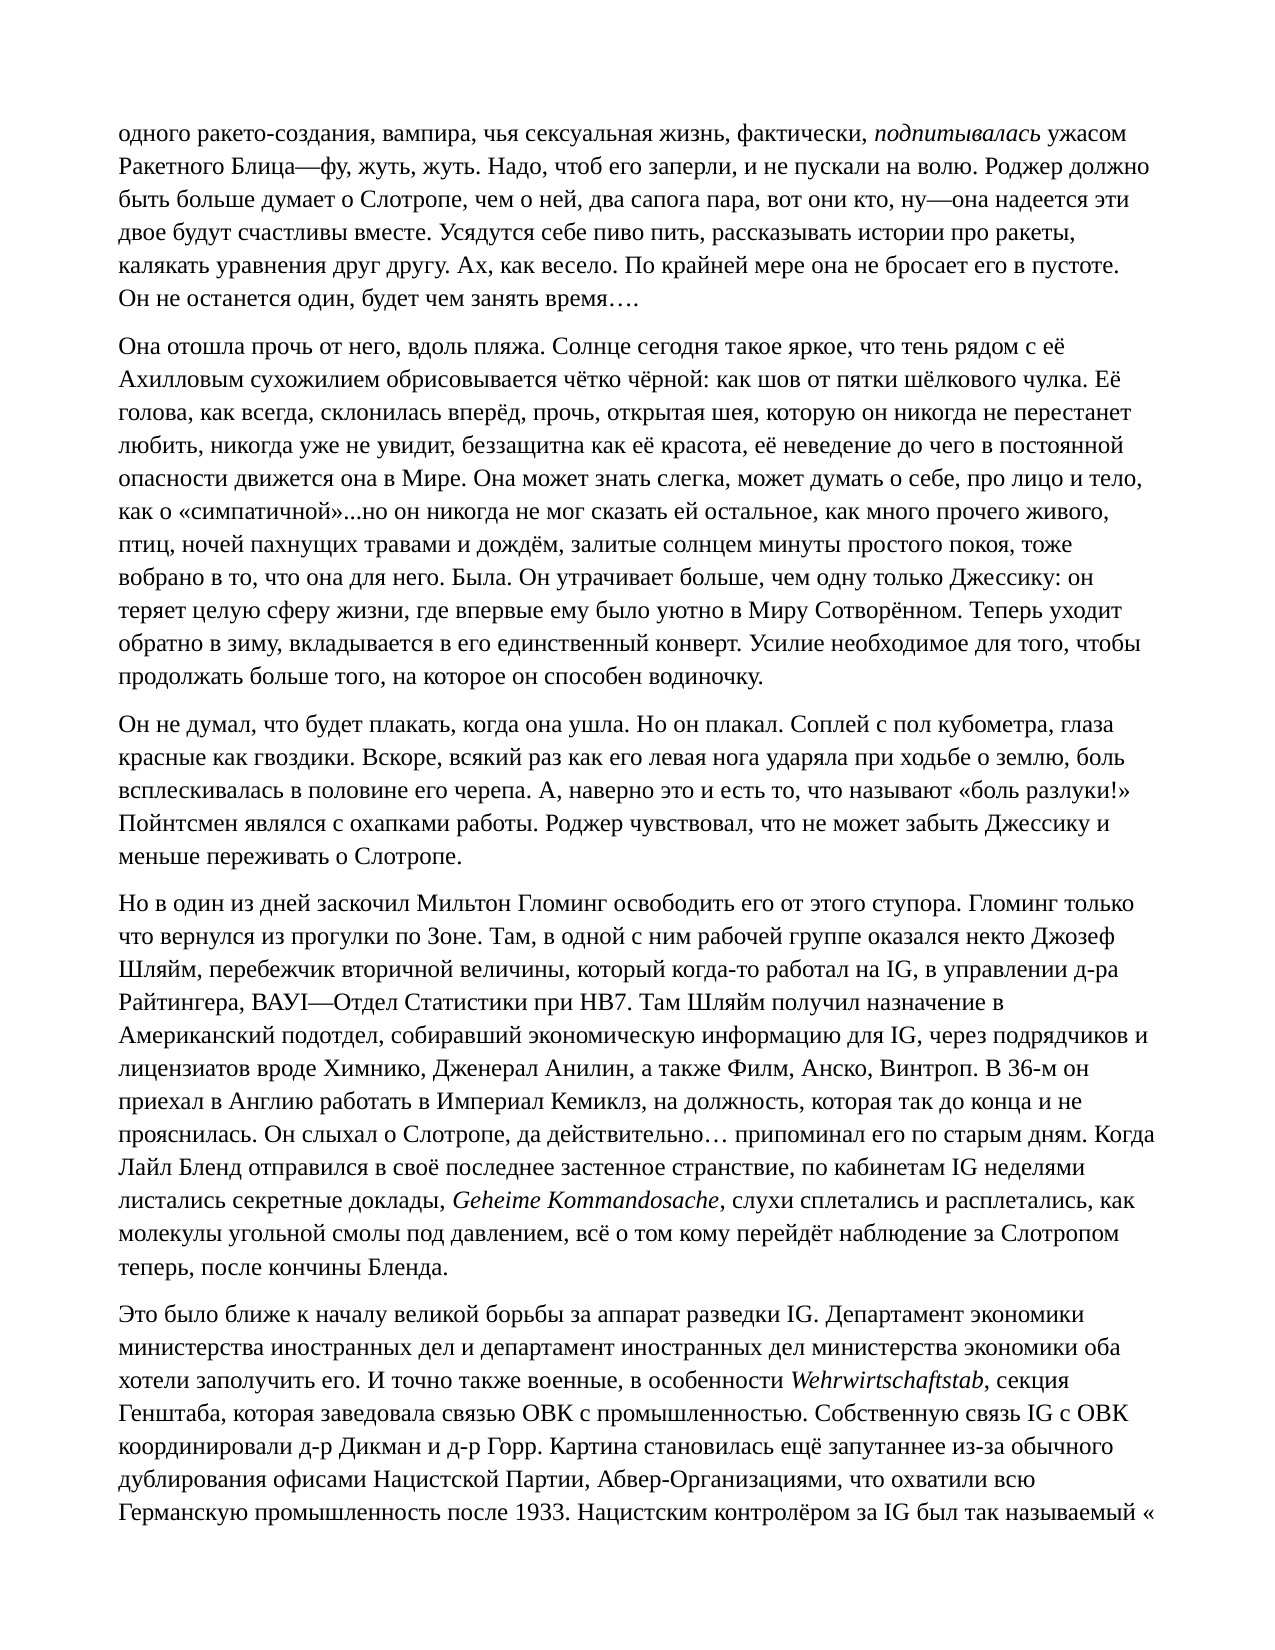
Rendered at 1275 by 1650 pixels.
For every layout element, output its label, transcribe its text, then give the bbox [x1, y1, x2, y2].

text Она отошла прочь от него, вдоль пляжа. Солнце сегодня такое яркое, что тень рядом с её Ахилловым сухожилием обрисовывается чётко чёрной: как шов от пятки шёлкового чулка. Её голова, как всегда, склонилась вперёд, прочь, открытая шея, которую он никогда не перестанет любить, никогда уже не увидит, беззащитна как её красота, её неведение до чего в постоянной опасности движется она в Мире. Она может знать слегка, может думать о себе, про лицо и тело, как о «симпатичной»...но он никогда не мог сказать ей остальное, как много прочего живого, птиц, ночей пахнущих травами и дождём, залитые солнцем минуты простого покоя, тоже вобрано в то, что она для него. Была. Он утрачивает больше, чем одну только Джессику: он теряет целую сферу жизни, где впервые ему было уютно в Миру Сотворённом. Теперь уходит обратно в зиму, вкладывается в его единственный конверт. Усилие необходимое для того, чтобы продолжать больше того, на которое он способен водиночку. [118, 331, 1157, 690]
text одного ракето-создания, вампира, чья сексуальная жизнь, фактически, подпитывалась ужасом Ракетного Блица—фу, жуть, жуть. Надо, чтоб его заперли, и не пускали на волю. Роджер должно быть больше думает о Слотропе, чем о ней, два сапога пара, вот они кто, ну—она надеется эти двое будут счастливы вместе. Усядутся себе пиво пить, рассказывать истории про ракеты, калякать уравнения друг другу. Ах, как весело. По крайней мере она не бросает его в пустоте. Он не останется один, будет чем занять время…. [118, 118, 1157, 312]
text Но в один из дней заскочил Мильтон Гломинг освободить его от этого ступора. Гломинг только что вернулся из прогулки по Зоне. Там, в одной с ним рабочей группе оказался некто Джозеф Шляйм, перебежчик вторичной величины, который когда-то работал на IG, в управлении д-ра Райтингера, ВАУI—Отдел Статистики при НВ7. Там Шляйм получил назначение в Американский подотдел, собиравший экономическую информацию для IG, через подрядчиков и лицензиатов вроде Химнико, Дженерал Анилин, а также Филм, Анско, Винтроп. В 36-м он приехал в Англию работать в Империал Кемиклз, на должность, которая так до конца и не прояснилась. Он слыхал о Слотропе, да действительно… припоминал его по старым дням. Когда Лайл Бленд отправился в своё последнее застенное странствие, по кабинетам IG неделями листались секретные доклады, Geheime Kommandosache, слухи сплетались и расплетались, как молекулы угольной смолы под давлением, всё о том кому перейдёт наблюдение за Слотропом теперь, после кончины Бленда. [118, 888, 1157, 1280]
text Это было ближе к началу великой борьбы за аппарат разведки IG. Департамент экономики министерства иностранных дел и департамент иностранных дел министерства экономики оба хотели заполучить его. И точно также военные, в особенности Wehrwirtschaftstab, секция Генштаба, которая заведовала связью ОВК с промышленностью. Собственную связь IG с ОВК координировали д-р Дикман и д-р Горр. Картина становилась ещё запутаннее из-за обычного дублирования офисами Нацистской Партии, Абвер-Организациями, что охватили всю Германскую промышленность после 1933. Нацистским контролёром за IG был так называемый « [118, 1299, 1157, 1526]
text Он не думал, что будет плакать, когда она ушла. Но он плакал. Соплей с пол кубометра, глаза красные как гвоздики. Вскоре, всякий раз как его левая нога ударяла при ходьбе о землю, боль всплескивалась в половине его черепа. А, наверно это и есть то, что называют «боль разлуки!» Пойнтсмен являлся с охапками работы. Роджер чувствовал, что не может забыть Джессику и меньше переживать о Слотропе. [118, 709, 1157, 869]
